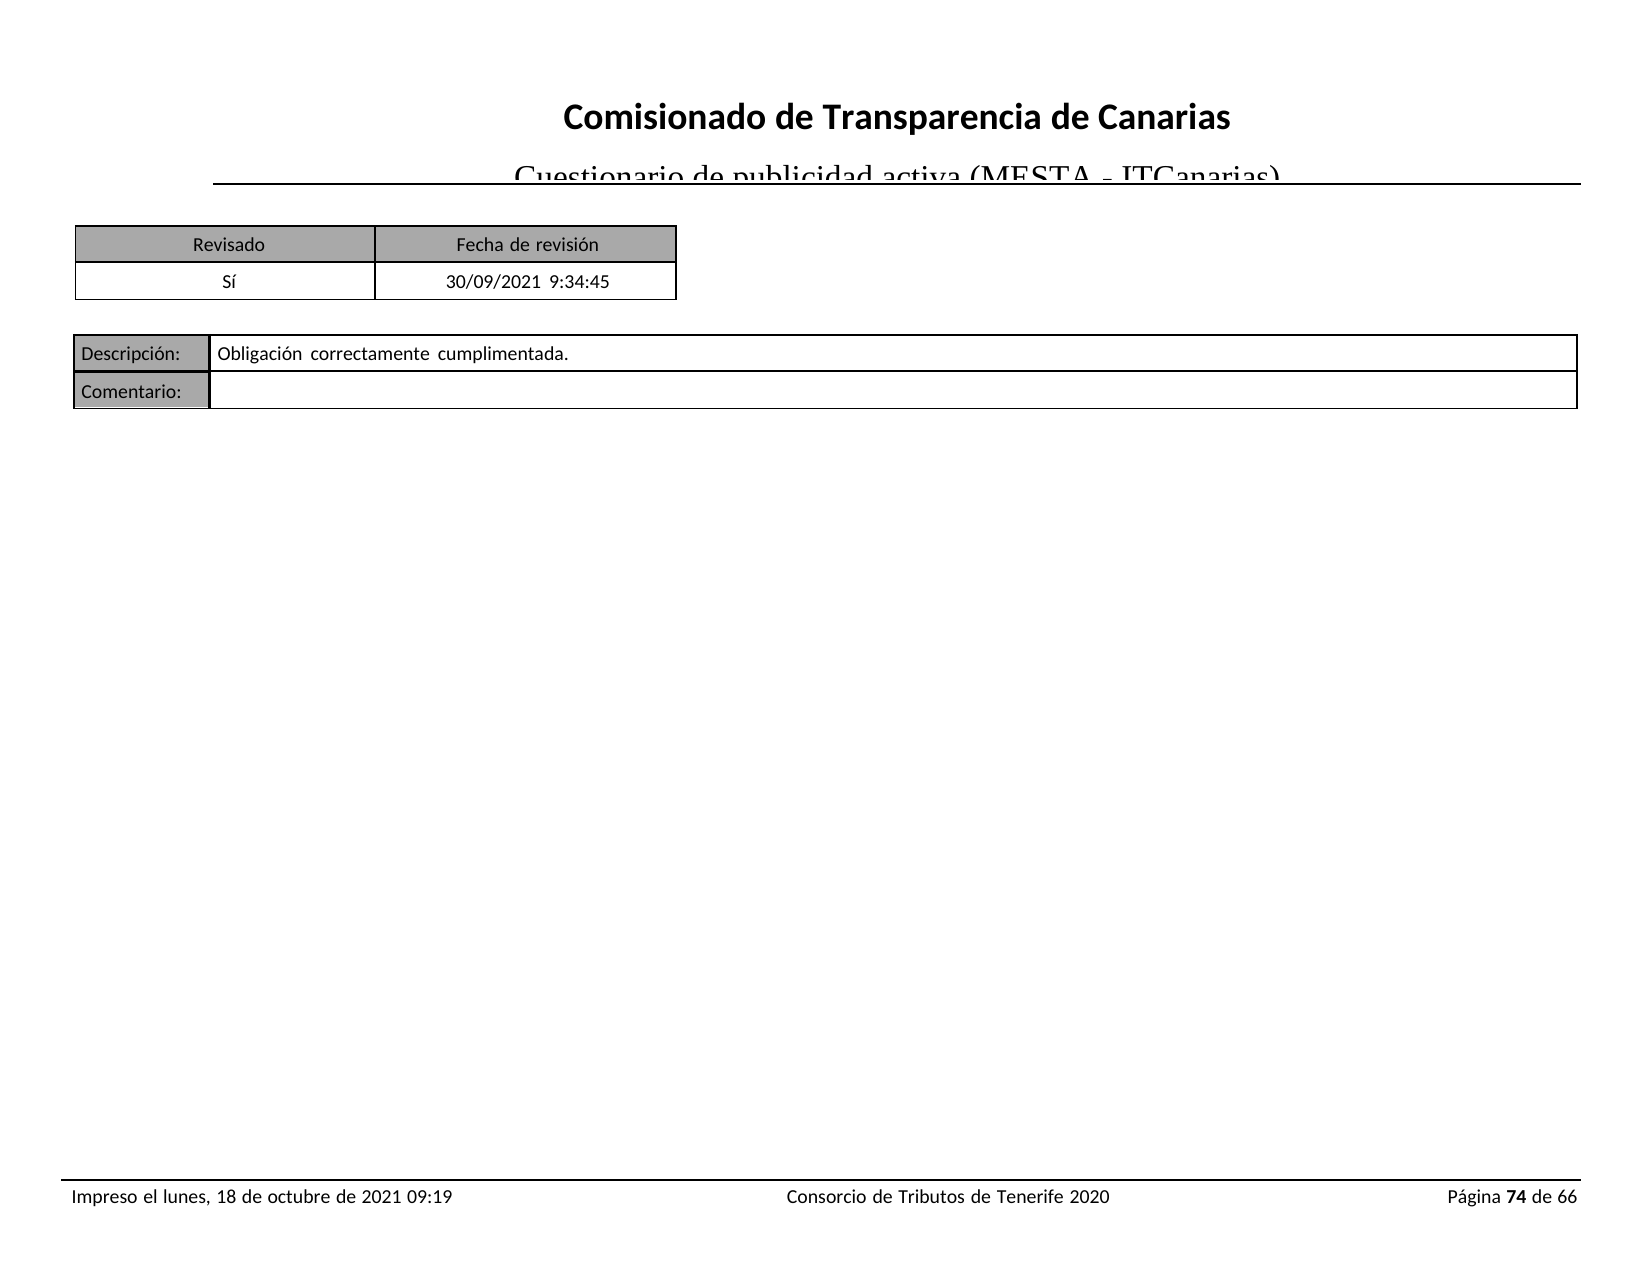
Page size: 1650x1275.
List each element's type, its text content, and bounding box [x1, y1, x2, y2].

table_cell Comentario: [75, 373, 208, 407]
table_cell [211, 372, 1576, 407]
table_header Revisado [76, 227, 374, 261]
table_header Obligación correctamente cumplimentada. [211, 336, 1576, 370]
table_header Fecha de revisión [376, 227, 675, 261]
table_cell Sí [76, 263, 374, 299]
table_cell 30/09/2021 9:34:45 [376, 263, 675, 299]
table_header Descripción: [75, 336, 208, 370]
